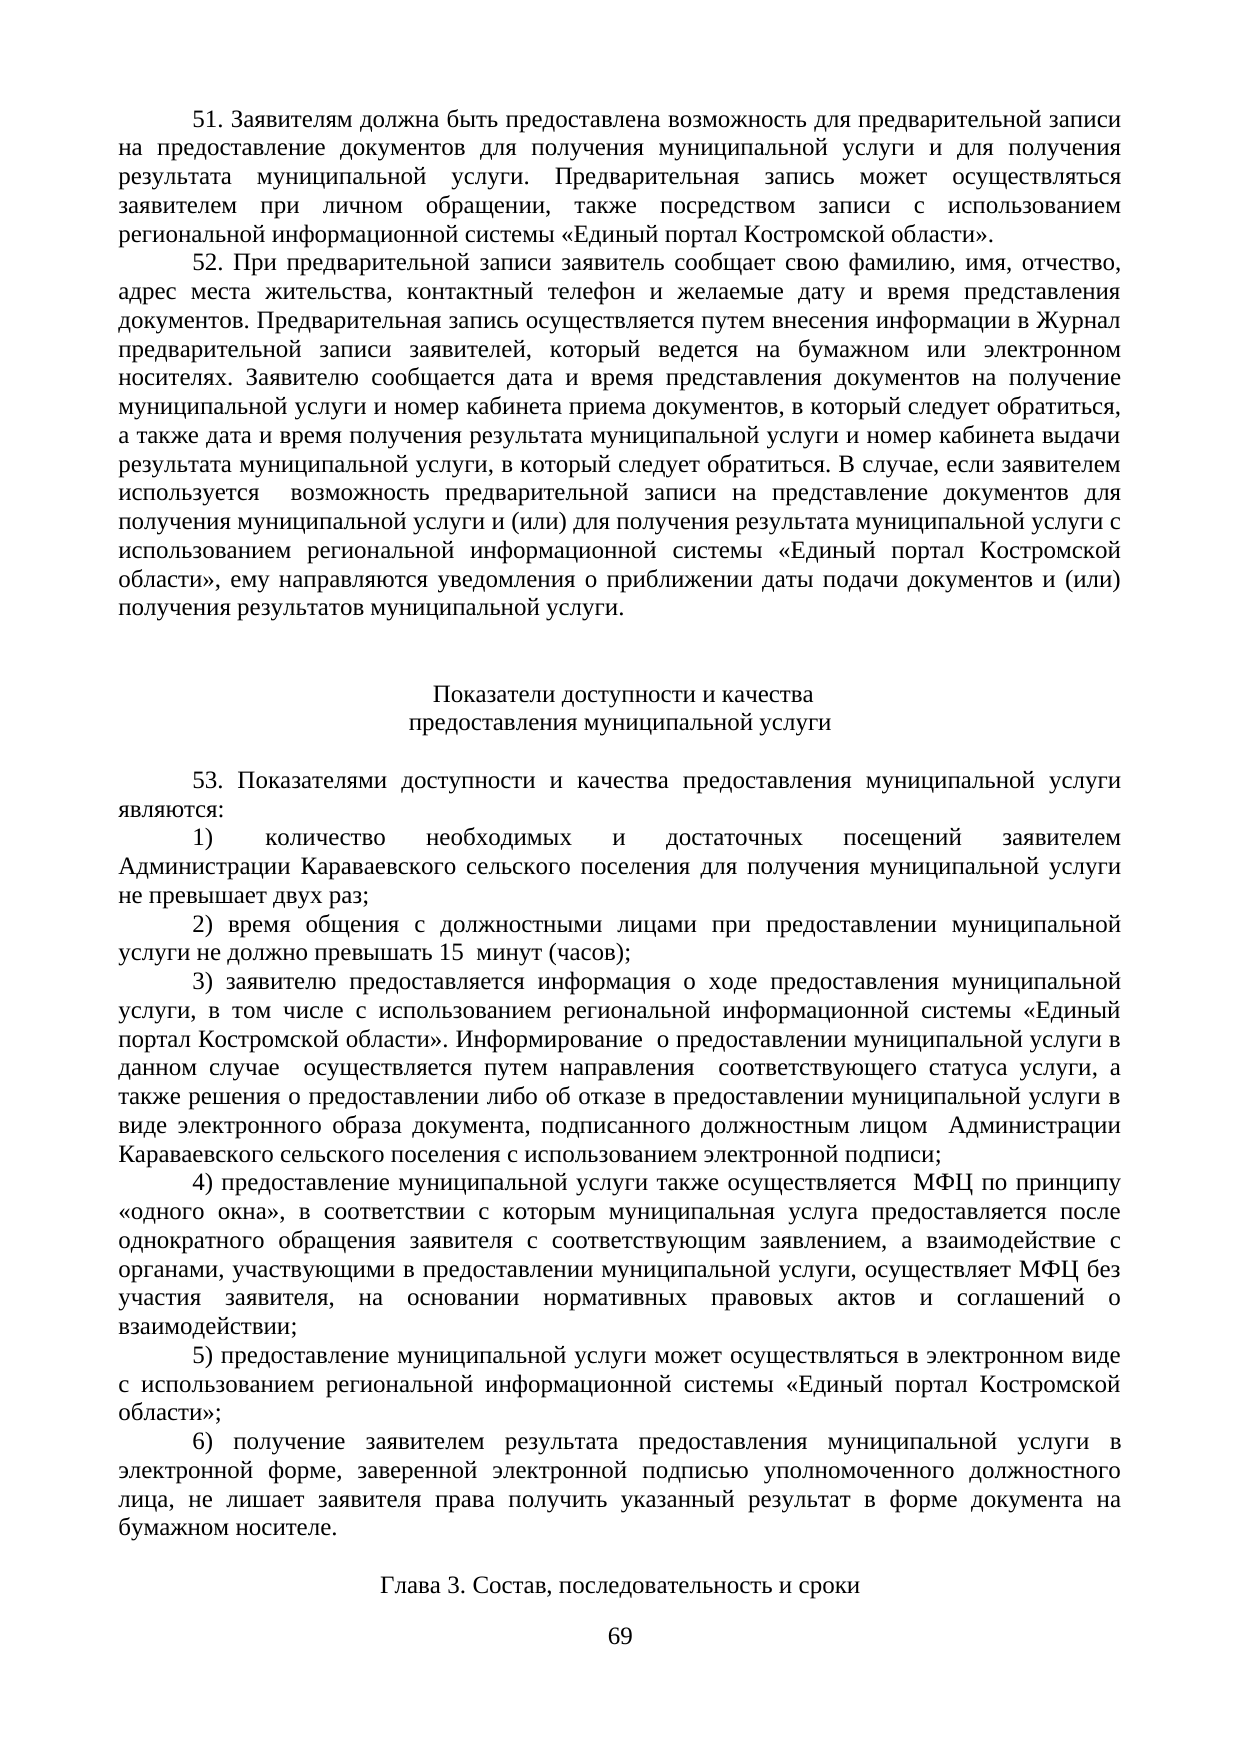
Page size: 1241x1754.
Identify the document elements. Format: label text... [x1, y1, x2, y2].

text 51. Заявителям должна быть предоставлена возможность для предварительной записи на предоставление документов для получения муниципальной услуги и для получения результата муниципальной услуги. Предварительная запись может осуществляться заявителем при личном обращении, также посредством записи с использованием региональной информационной системы «Единый портал Костромской области». [118, 104, 1122, 247]
text 2) время общения с должностными лицами при предоставлении муниципальной услуги не должно превышать 15 минут (часов); [118, 909, 1122, 966]
text 5) предоставление муниципальной услуги может осуществляться в электронном виде с использованием региональной информационной системы «Единый портал Костромской области»; [118, 1340, 1122, 1426]
text 4) предоставление муниципальной услуги также осуществляется МФЦ по принципу «одного окна», в соответствии с которым муниципальная услуга предоставляется после однократного обращения заявителя с соответствующим заявлением, а взаимодействие с органами, участвующими в предоставлении муниципальной услуги, осуществляет МФЦ без участия заявителя, на основании нормативных правовых актов и соглашений о взаимодействии; [118, 1167, 1122, 1340]
text Глава 3. Состав, последовательность и сроки [118, 1570, 1122, 1599]
text 3) заявителю предоставляется информация о ходе предоставления муниципальной услуги, в том числе с использованием региональной информационной системы «Единый портал Костромской области». Информирование о предоставлении муниципальной услуги в данном случае осуществляется путем направления соответствующего статуса услуги, а также решения о предоставлении либо об отказе в предоставлении муниципальной услуги в виде электронного образа документа, подписанного должностным лицом Администрации Караваевского сельского поселения с использованием электронной подписи; [118, 966, 1122, 1167]
text Показатели доступности и качества [118, 679, 1122, 707]
text 6) получение заявителем результата предоставления муниципальной услуги в электронной форме, заверенной электронной подписью уполномоченного должностного лица, не лишает заявителя права получить указанный результат в форме документа на бумажном носителе. [118, 1426, 1122, 1541]
text предоставления муниципальной услуги [118, 707, 1122, 736]
text 53. Показателями доступности и качества предоставления муниципальной услуги являются: [118, 765, 1122, 822]
text 1) количество необходимых и достаточных посещений заявителем Администрации Караваевского сельского поселения для получения муниципальной услуги не превышает двух раз; [118, 822, 1122, 909]
text 52. При предварительной записи заявитель сообщает свою фамилию, имя, отчество, адрес места жительства, контактный телефон и желаемые дату и время представления документов. Предварительная запись осуществляется путем внесения информации в Журнал предварительной записи заявителей, который ведется на бумажном или электронном носителях. Заявителю сообщается дата и время представления документов на получение муниципальной услуги и номер кабинета приема документов, в который следует обратиться, а также дата и время получения результата муниципальной услуги и номер кабинета выдачи результата муниципальной услуги, в который следует обратиться. В случае, если заявителем используется возможность предварительной записи на представление документов для получения муниципальной услуги и (или) для получения результата муниципальной услуги с использованием региональной информационной системы «Единый портал Костромской области», ему направляются уведомления о приближении даты подачи документов и (или) получения результатов муниципальной услуги. [118, 247, 1122, 621]
